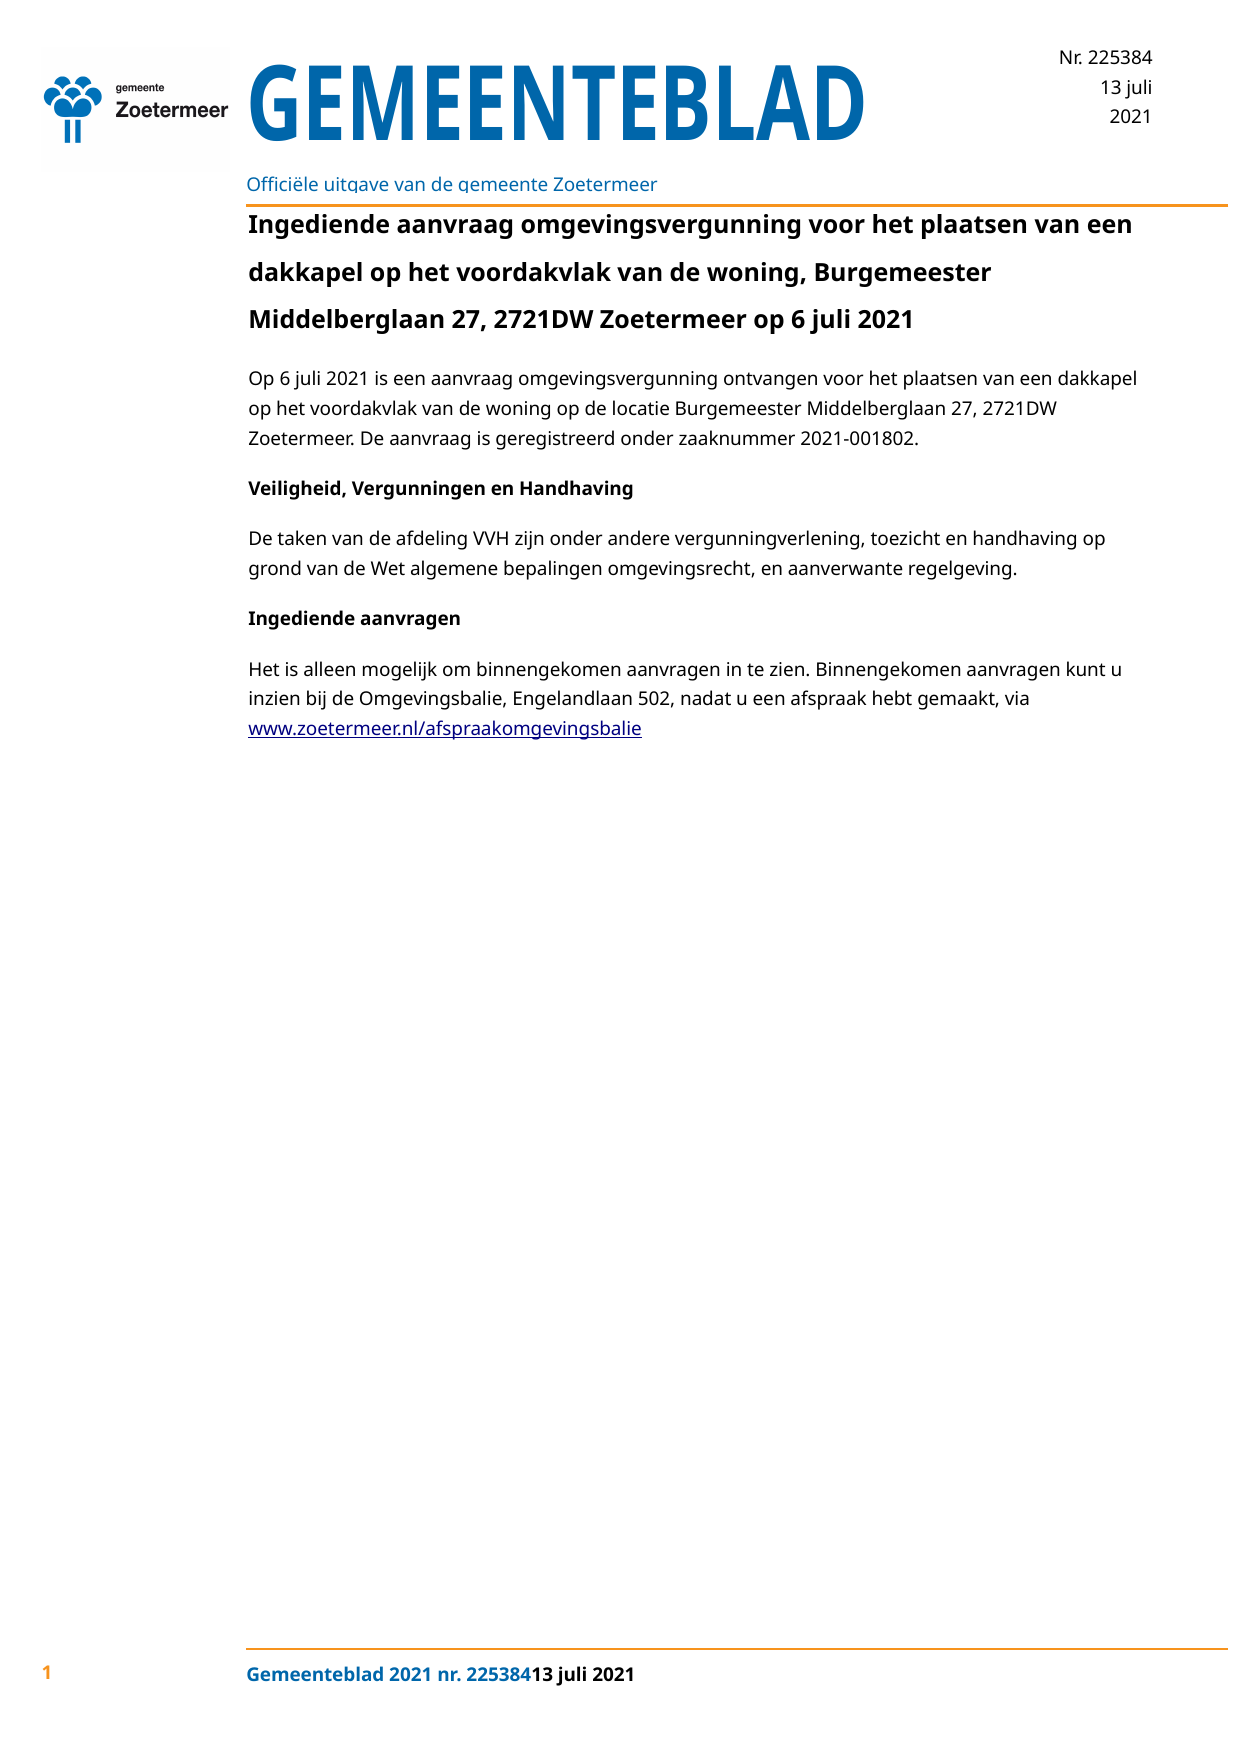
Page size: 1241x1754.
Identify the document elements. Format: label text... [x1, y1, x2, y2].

text Ingediende aanvraag omgevingsvergunning voor het plaatsen van een dakkapel op het voordakvlak van de woning, Burgemeester Middelberglaan 27, 2721DW Zoetermeer op 6 juli 2021 [248, 207, 1152, 336]
text De taken van de afdeling VVH zijn onder andere vergunningverlening, toezicht en handhaving op grond van de Wet algemene bepalingen omgevingsrecht, en aanverwante regelgeving. [248, 526, 1152, 581]
picture [41, 47, 231, 172]
text Het is alleen mogelijk om binnengekomen aanvragen in te zien. Binnengekomen aanvragen kunt u inzien bij de Omgevingsbalie, Engelandlaan 502, nadat u een afspraak hebt gemaakt, via www.zoetermeer.nl/afspraakomgevingsbalie [248, 656, 1152, 741]
text Veiligheid, Vergunningen en Handhaving [248, 475, 1152, 501]
text Ingediende aanvragen [248, 606, 1152, 631]
text Op 6 juli 2021 is een aanvraag omgevingsvergunning ontvangen voor het plaatsen van een dakkapel op het voordakvlak van de woning op de locatie Burgemeester Middelberglaan 27, 2721DW Zoetermeer. De aanvraag is geregistreerd onder zaaknummer 2021-001802. [248, 366, 1152, 450]
